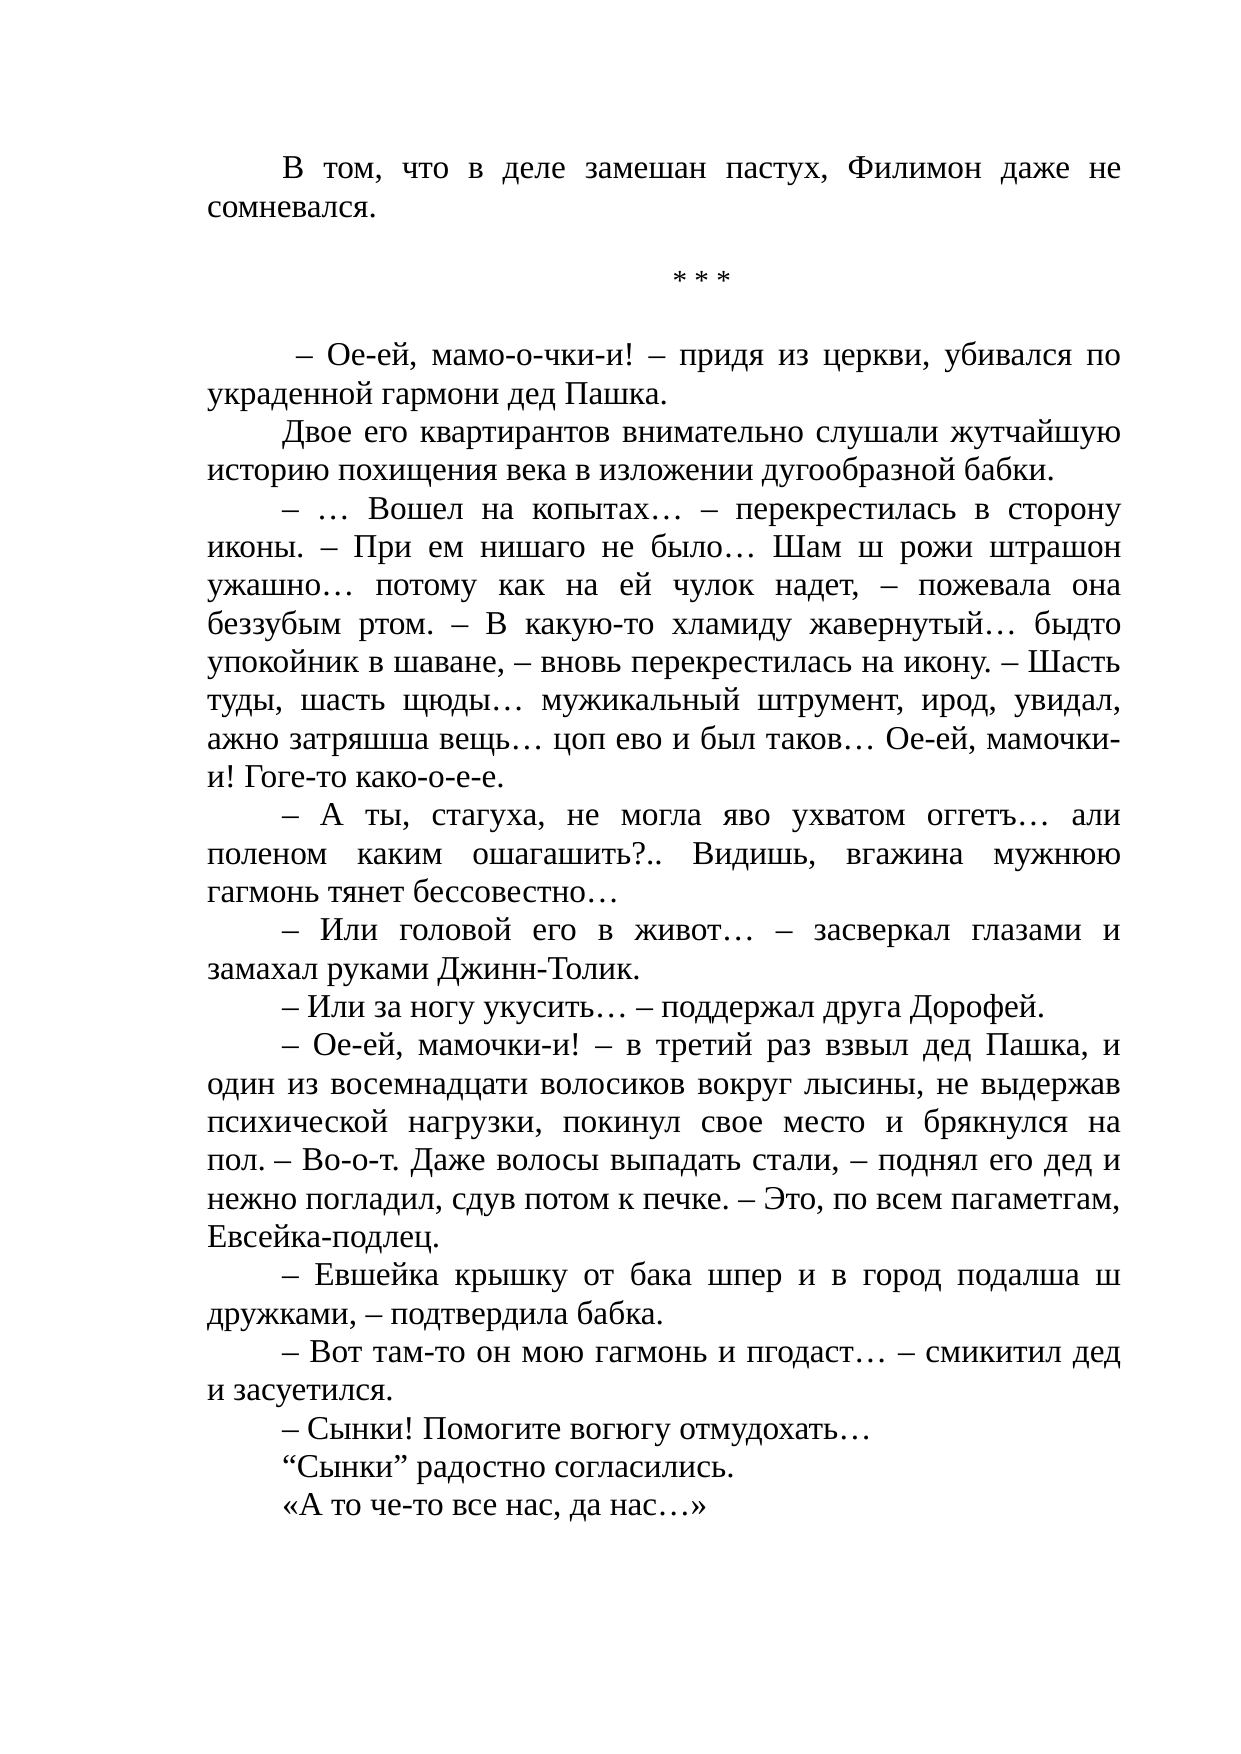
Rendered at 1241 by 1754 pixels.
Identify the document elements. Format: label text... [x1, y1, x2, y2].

subtitle Двое его квартирантов внимательно слушали жутчайшую историю похищения века в изложении дугообразной бабки. [207, 411, 1122, 488]
subtitle «А то че-то все нас, да нас…» [207, 1484, 1122, 1523]
subtitle – Или за ногу укусить… – поддержал друга Дорофей. [207, 986, 1122, 1024]
subtitle – Ое-ей, мамо-о-чки-и! – придя из церкви, убивался по украденной гармони дед Пашка. [207, 334, 1122, 411]
subtitle “Сынки” радостно согласились. [207, 1446, 1122, 1484]
subtitle – Евшейка крышку от бака шпер и в город подалша ш дружками, – подтвердила бабка. [207, 1254, 1122, 1331]
subtitle – А ты, стагуха, не могла яво ухватом оггетъ… али поленом каким ошагашить?.. Видишь, вгажина мужнюю гагмонь тянет бессовестно… [207, 794, 1122, 909]
subtitle * * * [207, 263, 1122, 296]
subtitle В том, что в деле замешан пастух, Филимон даже не сомневался. [207, 148, 1122, 224]
subtitle – … Вошел на копытах… – перекрестилась в сторону иконы. – При ем нишаго не было… Шам ш рожи штрашон ужашно… потому как на ей чулок надет, – пожевала она беззубым ртом. – В какую-то хламиду жавернутый… быдто упокойник в шаване, – вновь перекрестилась на икону. – Шасть туды, шасть щюды… мужикальный штрумент, ирод, увидал, ажно затряшша вещь… цоп ево и был таков… Ое-ей, мамочки-и! Гоге-то како-о-е-е. [207, 488, 1122, 794]
subtitle – Ое-ей, мамочки-и! – в третий раз взвыл дед Пашка, и один из восемнадцати волосиков вокруг лысины, не выдержав психической нагрузки, покинул свое место и брякнулся на пол. – Во-о-т. Даже волосы выпадать стали, – поднял его дед и нежно погладил, сдув потом к печке. – Это, по всем пагаметгам, Евсейка-подлец. [207, 1024, 1122, 1254]
subtitle – Сынки! Помогите вогюгу отмудохать… [207, 1408, 1122, 1446]
subtitle – Или головой его в живот… – засверкал глазами и замахал руками Джинн-Толик. [207, 909, 1122, 986]
subtitle – Вот там-то он мою гагмонь и пгодаст… – смикитил дед и засуетился. [207, 1331, 1122, 1408]
